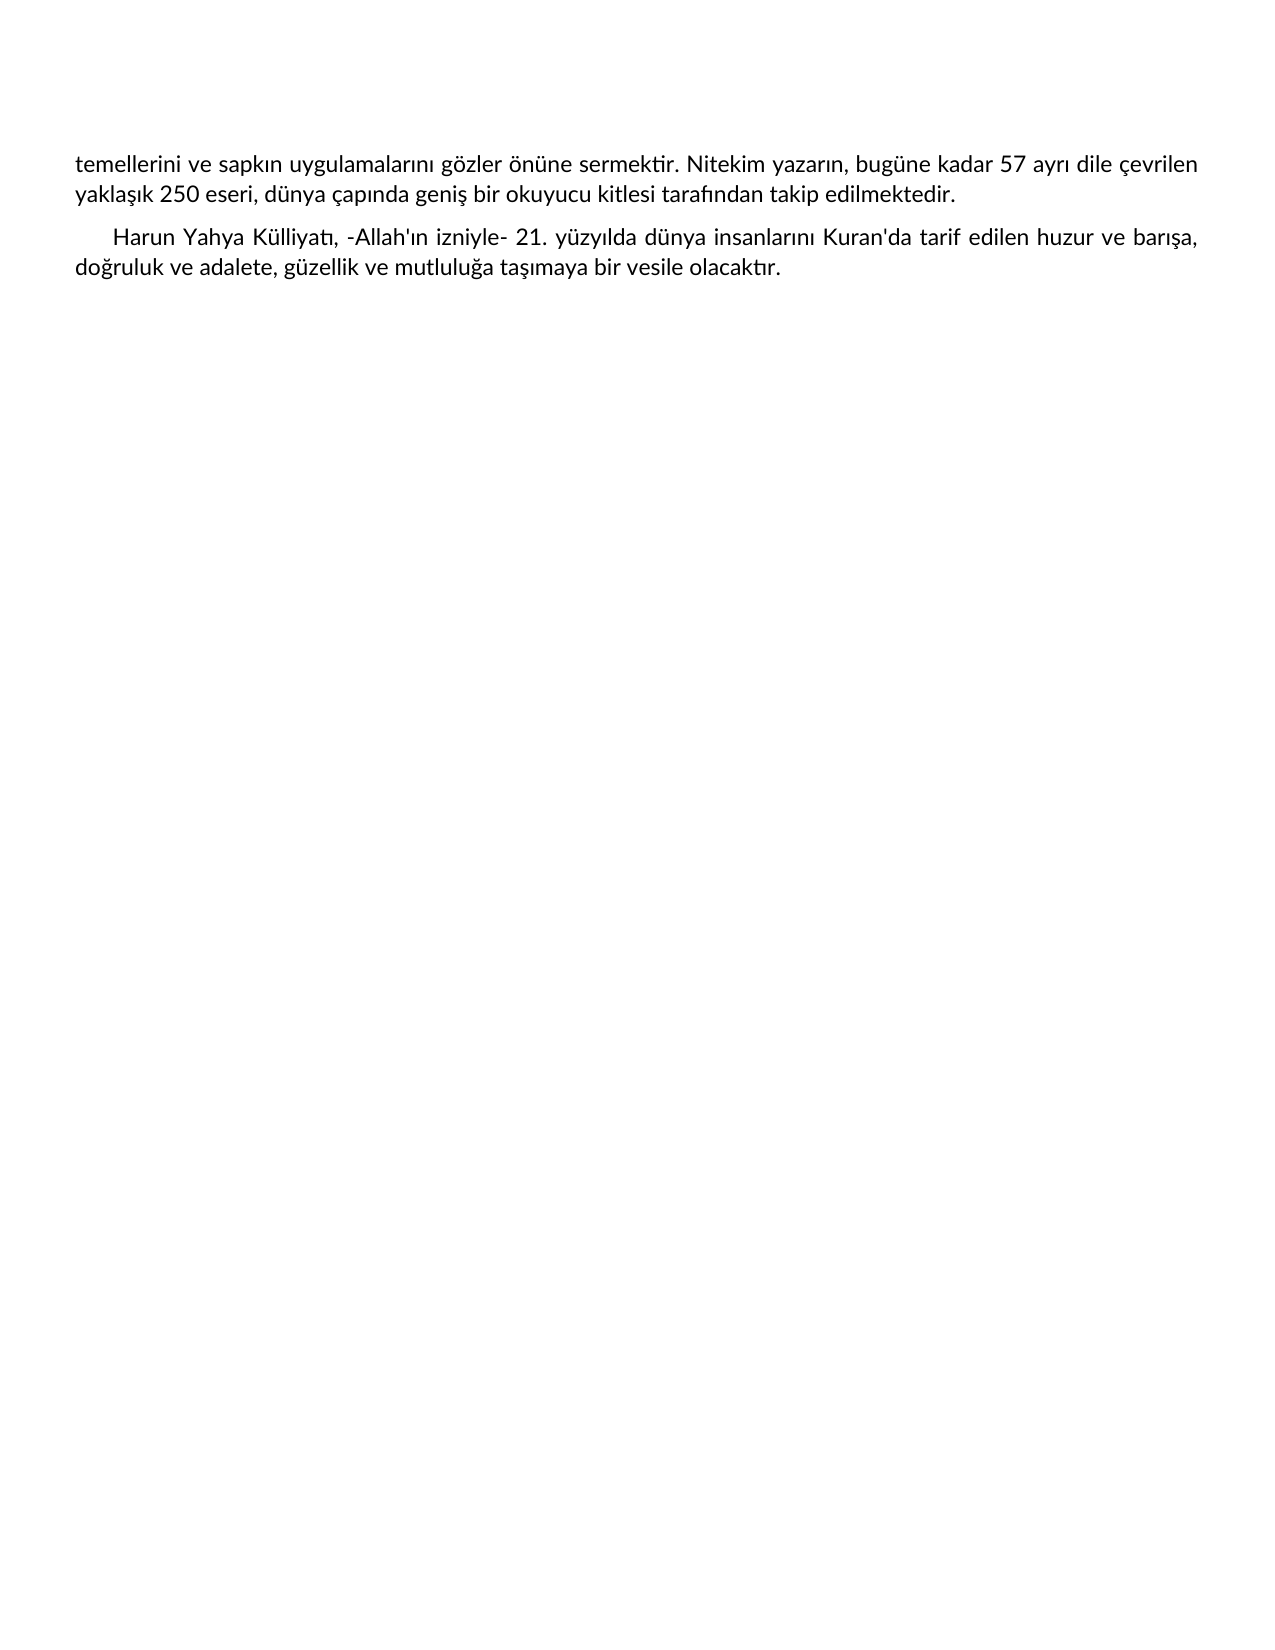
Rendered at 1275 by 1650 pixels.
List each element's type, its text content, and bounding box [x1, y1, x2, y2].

text Harun Yahya Külliyatı, -Allah'ın izniyle- 21. yüzyılda dünya insanlarını Kuran'da tarif edilen huzur ve barışa, doğruluk ve adalete, güzellik ve mutluluğa taşımaya bir vesile olacaktır. [75, 223, 1200, 281]
text temellerini ve sapkın uygulamalarını gözler önüne sermektir. Nitekim yazarın, bugüne kadar 57 ayrı dile çevrilen yaklaşık 250 eseri, dünya çapında geniş bir okuyucu kitlesi tarafından takip edilmektedir. [75, 150, 1200, 208]
